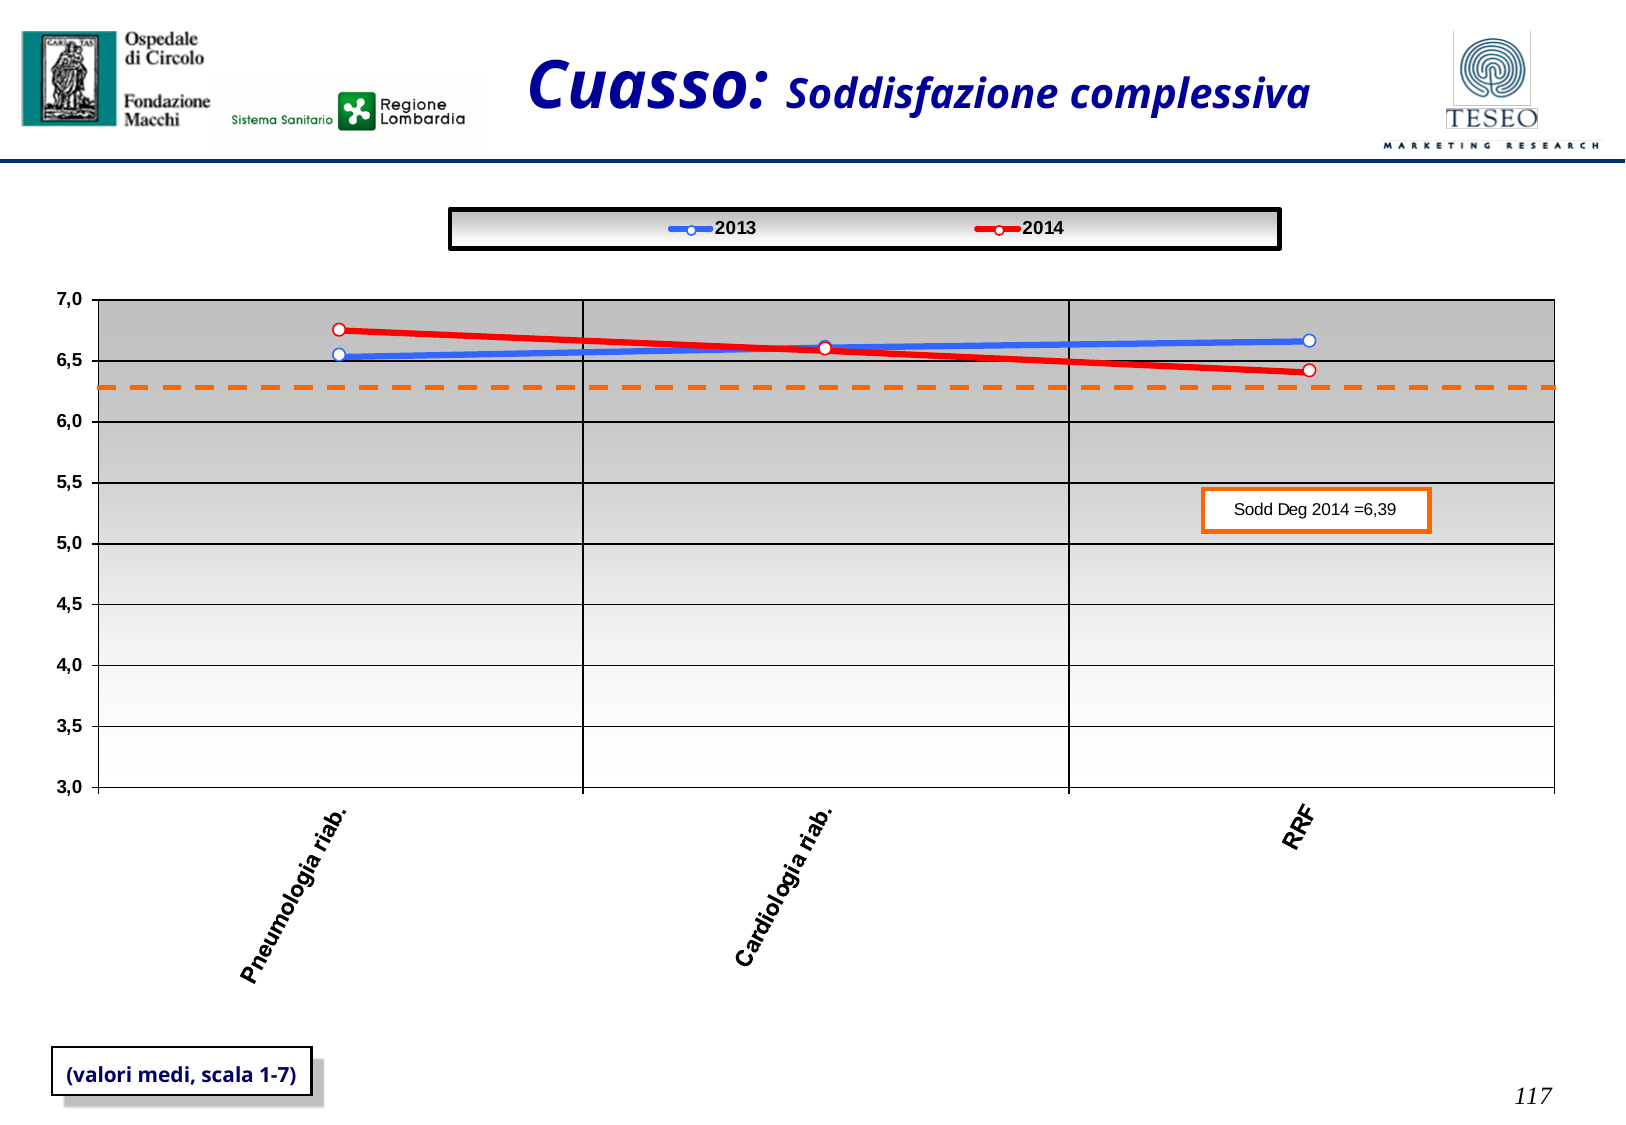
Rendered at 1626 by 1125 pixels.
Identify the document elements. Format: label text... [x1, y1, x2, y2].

picture [39, 161, 1614, 1125]
picture [1381, 31, 1604, 149]
text_box (valori medi, scala 1-7) [51, 1046, 312, 1095]
text_box Cuasso: Soddisfazione complessiva [375, 18, 1463, 144]
picture [21, 31, 483, 149]
